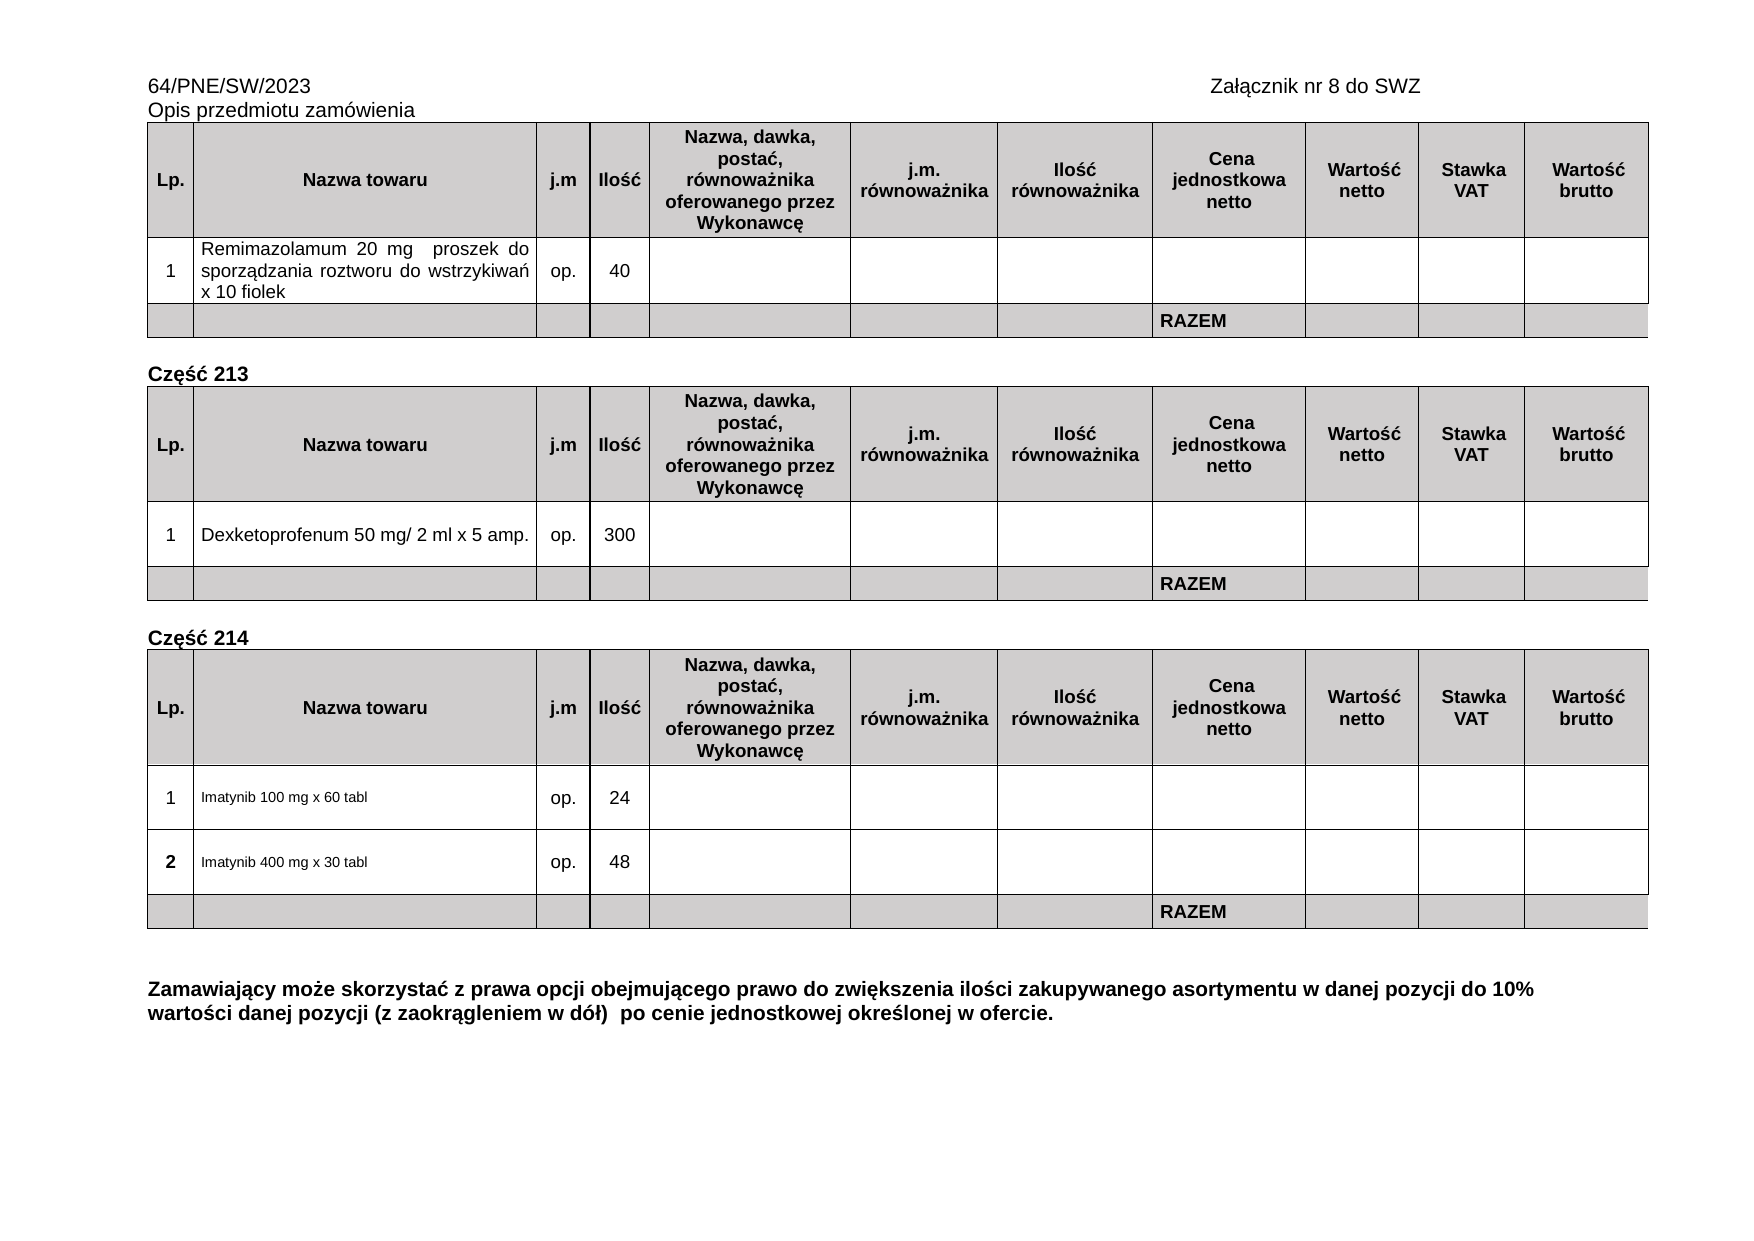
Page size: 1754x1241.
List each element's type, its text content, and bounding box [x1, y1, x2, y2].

table_cell op. [537, 830, 589, 894]
table_cell Remimazolamum 20 mg proszek do sporządzania roztworu do wstrzykiwań x 10 fiolek [194, 238, 536, 303]
table_cell 40 [591, 238, 649, 303]
table_header Ilość równoważnika [998, 123, 1152, 237]
table_header Wartość brutto [1525, 123, 1648, 237]
table_cell [851, 895, 997, 928]
table_cell [851, 830, 997, 894]
table_cell [650, 830, 850, 894]
table_cell [591, 304, 649, 337]
table_header j.m [537, 387, 589, 501]
table_cell [1306, 567, 1418, 600]
table_cell [650, 766, 850, 829]
table_header Stawka VAT [1419, 387, 1524, 501]
table_cell [1306, 304, 1418, 337]
table_cell [851, 567, 997, 600]
table_cell [1153, 766, 1305, 829]
table_header j.m. równoważnika [851, 650, 997, 764]
table_header Wartość netto [1306, 123, 1418, 237]
table_cell [1153, 502, 1305, 566]
table_cell [1525, 766, 1648, 829]
table_cell [1525, 502, 1648, 566]
table_header Wartość netto [1306, 650, 1418, 764]
table_cell [851, 502, 997, 566]
table_cell RAZEM [1153, 304, 1305, 337]
table_header Ilość równoważnika [998, 387, 1152, 501]
table_cell [537, 304, 589, 337]
table_header j.m. równoważnika [851, 387, 997, 501]
table_cell [998, 304, 1152, 337]
table_header Lp. [148, 650, 193, 764]
table_cell [1419, 766, 1524, 829]
table_cell [1525, 895, 1648, 928]
table_cell [194, 895, 536, 928]
table_cell [998, 567, 1152, 600]
table_cell [1419, 567, 1524, 600]
table_header Wartość brutto [1525, 387, 1648, 501]
table_header Cena jednostkowa netto [1153, 650, 1305, 764]
table_header j.m [537, 650, 589, 764]
table_cell [650, 502, 850, 566]
table_cell [1419, 304, 1524, 337]
table_cell [1306, 895, 1418, 928]
text Część 213 [148, 362, 1606, 386]
table_cell RAZEM [1153, 567, 1305, 600]
table_cell [1525, 567, 1648, 600]
table_header Wartość brutto [1525, 650, 1648, 764]
table_cell [1419, 502, 1524, 566]
text Zamawiający może skorzystać z prawa opcji obejmującego prawo do zwiększenia ilości zakupywanego asortymentu w danej pozycji do 10% wartości danej pozycji (z zaokrągleniem w dół) po cenie jednostkowej określonej w ofercie. [148, 977, 1606, 1025]
table_header j.m. równoważnika [851, 123, 997, 237]
table_cell [998, 502, 1152, 566]
table_cell [1419, 895, 1524, 928]
table_cell [998, 830, 1152, 894]
table_cell [650, 567, 850, 600]
table_cell [194, 304, 536, 337]
table_header Wartość netto [1306, 387, 1418, 501]
table_cell [591, 567, 649, 600]
table_cell [537, 895, 589, 928]
table_cell [998, 238, 1152, 303]
table_cell [1525, 830, 1648, 894]
table_cell [1419, 830, 1524, 894]
table_header j.m [537, 123, 589, 237]
table_cell [537, 567, 589, 600]
table_cell 24 [591, 766, 649, 829]
table_cell [1306, 830, 1418, 894]
table_cell RAZEM [1153, 895, 1305, 928]
table_cell op. [537, 766, 589, 829]
table_cell [851, 304, 997, 337]
table_header Stawka VAT [1419, 650, 1524, 764]
table_header Cena jednostkowa netto [1153, 123, 1305, 237]
table_header Lp. [148, 123, 193, 237]
table_cell op. [537, 238, 589, 303]
text Część 214 [148, 625, 1606, 649]
table_cell [148, 304, 193, 337]
table_header Cena jednostkowa netto [1153, 387, 1305, 501]
table_cell 48 [591, 830, 649, 894]
table_header Nazwa towaru [194, 123, 536, 237]
table_cell [650, 238, 850, 303]
table_cell Imatynib 100 mg x 60 tabl [194, 766, 536, 829]
table_cell 1 [148, 502, 193, 566]
table_header Ilość równoważnika [998, 650, 1152, 764]
table_cell 1 [148, 766, 193, 829]
table_header Nazwa towaru [194, 387, 536, 501]
table_cell [591, 895, 649, 928]
table_header Nazwa, dawka, postać, równoważnika oferowanego przez Wykonawcę [650, 650, 850, 764]
table_header Nazwa, dawka, postać, równoważnika oferowanego przez Wykonawcę [650, 387, 850, 501]
table_header Nazwa, dawka, postać, równoważnika oferowanego przez Wykonawcę [650, 123, 850, 237]
table_header Ilość [591, 650, 649, 764]
table_header Ilość [591, 387, 649, 501]
table_cell [1153, 238, 1305, 303]
table_cell [650, 304, 850, 337]
table_cell Imatynib 400 mg x 30 tabl [194, 830, 536, 894]
table_cell [194, 567, 536, 600]
table_cell 1 [148, 238, 193, 303]
table_cell 300 [591, 502, 649, 566]
table_cell [1525, 304, 1648, 337]
table_header Lp. [148, 387, 193, 501]
table_cell [1306, 238, 1418, 303]
table_cell [1306, 766, 1418, 829]
table_cell [1419, 238, 1524, 303]
table_cell [1306, 502, 1418, 566]
table_header Nazwa towaru [194, 650, 536, 764]
table_cell [148, 567, 193, 600]
table_cell [1525, 238, 1648, 303]
table_cell [998, 895, 1152, 928]
table_cell Dexketoprofenum 50 mg/ 2 ml x 5 amp. [194, 502, 536, 566]
table_cell [851, 766, 997, 829]
table_cell [998, 766, 1152, 829]
table_header Stawka VAT [1419, 123, 1524, 237]
table_cell [148, 895, 193, 928]
table_cell 2 [148, 830, 193, 894]
table_cell [851, 238, 997, 303]
table_cell op. [537, 502, 589, 566]
table_cell [1153, 830, 1305, 894]
table_header Ilość [591, 123, 649, 237]
table_cell [650, 895, 850, 928]
